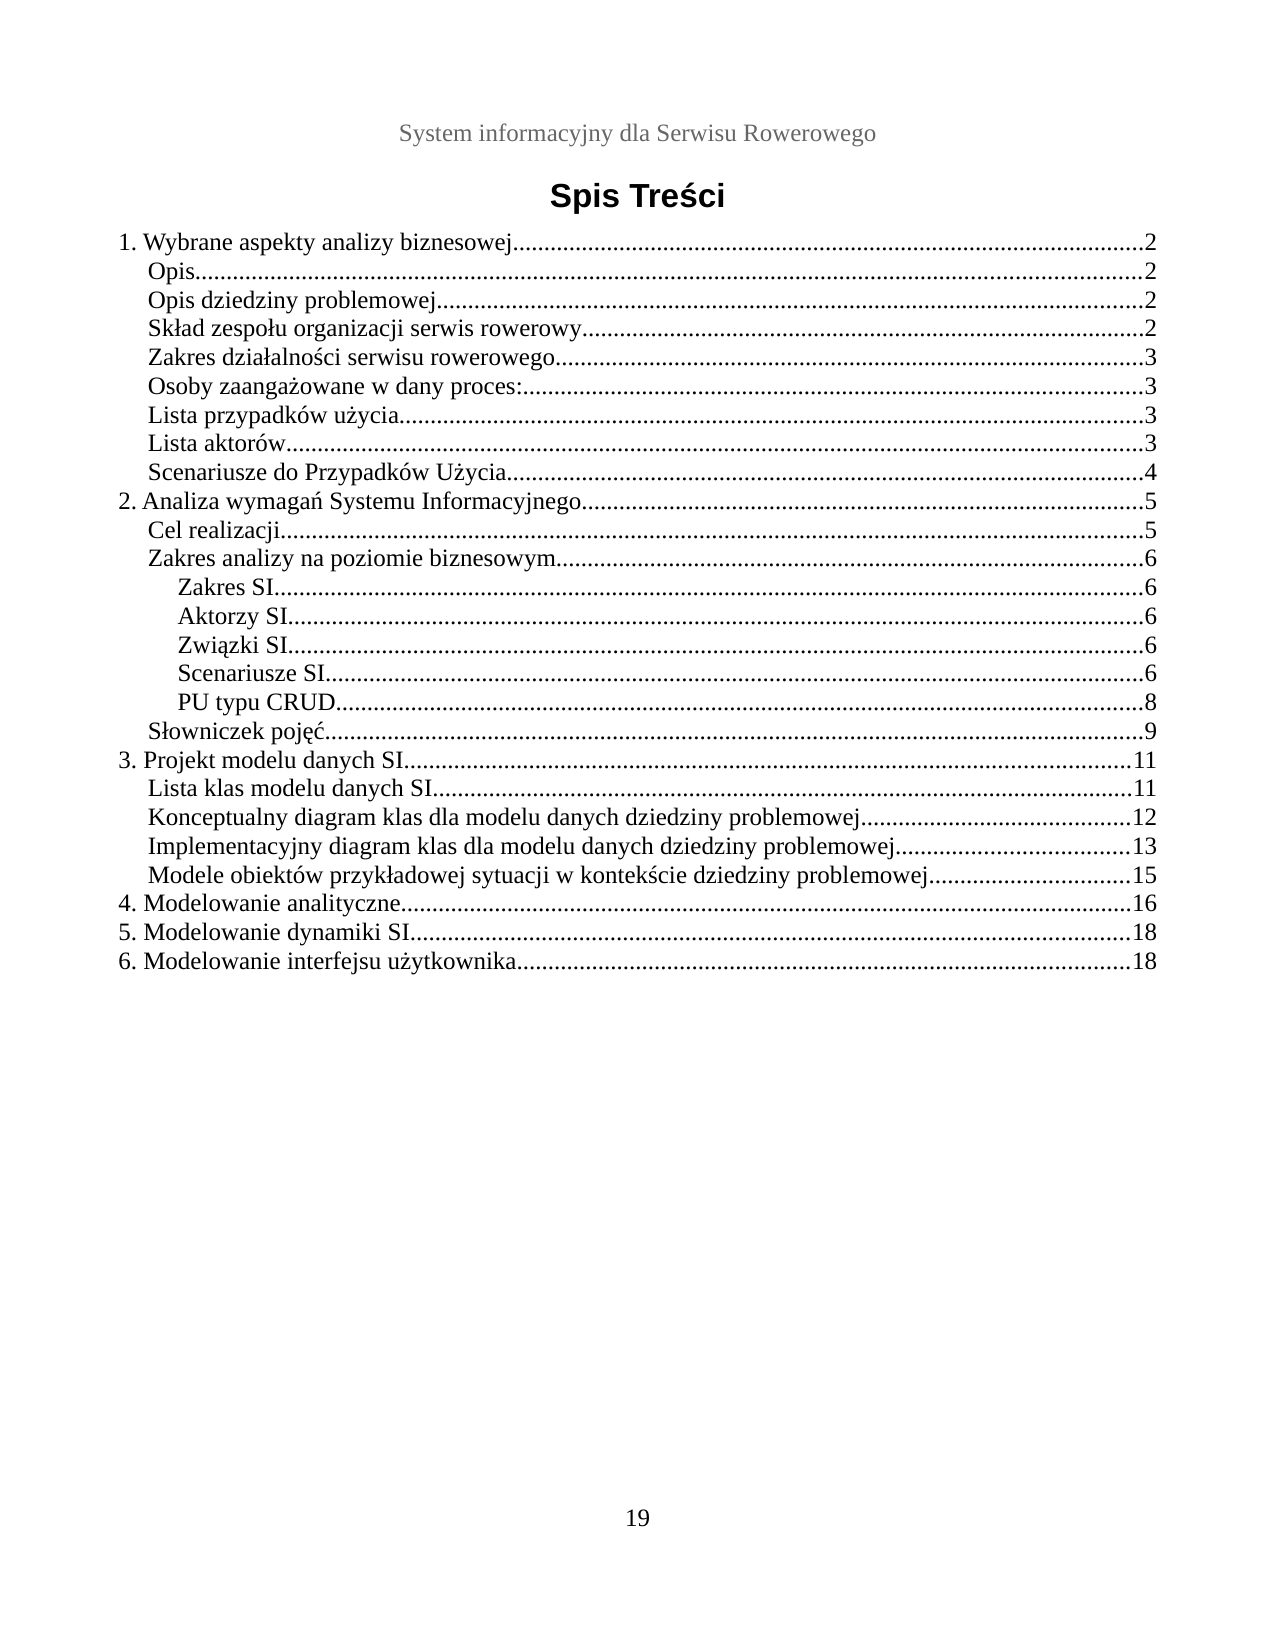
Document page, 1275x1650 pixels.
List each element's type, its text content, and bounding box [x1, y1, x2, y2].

text Związki SI 6 [177, 630, 1157, 658]
text Cel realizacji 5 [148, 515, 1157, 543]
text 5. Modelowanie dynamiki SI 18 [118, 917, 1157, 946]
text Skład zespołu organizacji serwis rowerowy 2 [148, 313, 1157, 342]
text Zakres SI 6 [177, 572, 1157, 601]
text 3. Projekt modelu danych SI 11 [118, 745, 1157, 773]
text Lista klas modelu danych SI 11 [148, 773, 1157, 802]
text Zakres analizy na poziomie biznesowym 6 [148, 543, 1157, 572]
text Osoby zaangażowane w dany proces: 3 [148, 371, 1157, 400]
text 6. Modelowanie interfejsu użytkownika 18 [118, 946, 1157, 975]
text Opis dziedziny problemowej 2 [148, 285, 1157, 313]
text Modele obiektów przykładowej sytuacji w kontekście dziedziny problemowej 15 [148, 860, 1157, 888]
text Implementacyjny diagram klas dla modelu danych dziedziny problemowej 13 [148, 831, 1157, 860]
text Lista przypadków użycia 3 [148, 400, 1157, 428]
text Słowniczek pojęć 9 [148, 716, 1157, 745]
text Zakres działalności serwisu rowerowego 3 [148, 342, 1157, 371]
text Scenariusze do Przypadków Użycia 4 [148, 457, 1157, 486]
subtitle Spis Treści [118, 176, 1157, 215]
text Lista aktorów 3 [148, 428, 1157, 457]
text PU typu CRUD 8 [177, 687, 1157, 716]
text 4. Modelowanie analityczne 16 [118, 888, 1157, 917]
text 2. Analiza wymagań Systemu Informacyjnego 5 [118, 486, 1157, 515]
text Konceptualny diagram klas dla modelu danych dziedziny problemowej 12 [148, 802, 1157, 831]
text 1. Wybrane aspekty analizy biznesowej 2 [118, 227, 1157, 256]
text Opis 2 [148, 256, 1157, 285]
text Scenariusze SI 6 [177, 658, 1157, 687]
text Aktorzy SI 6 [177, 601, 1157, 630]
